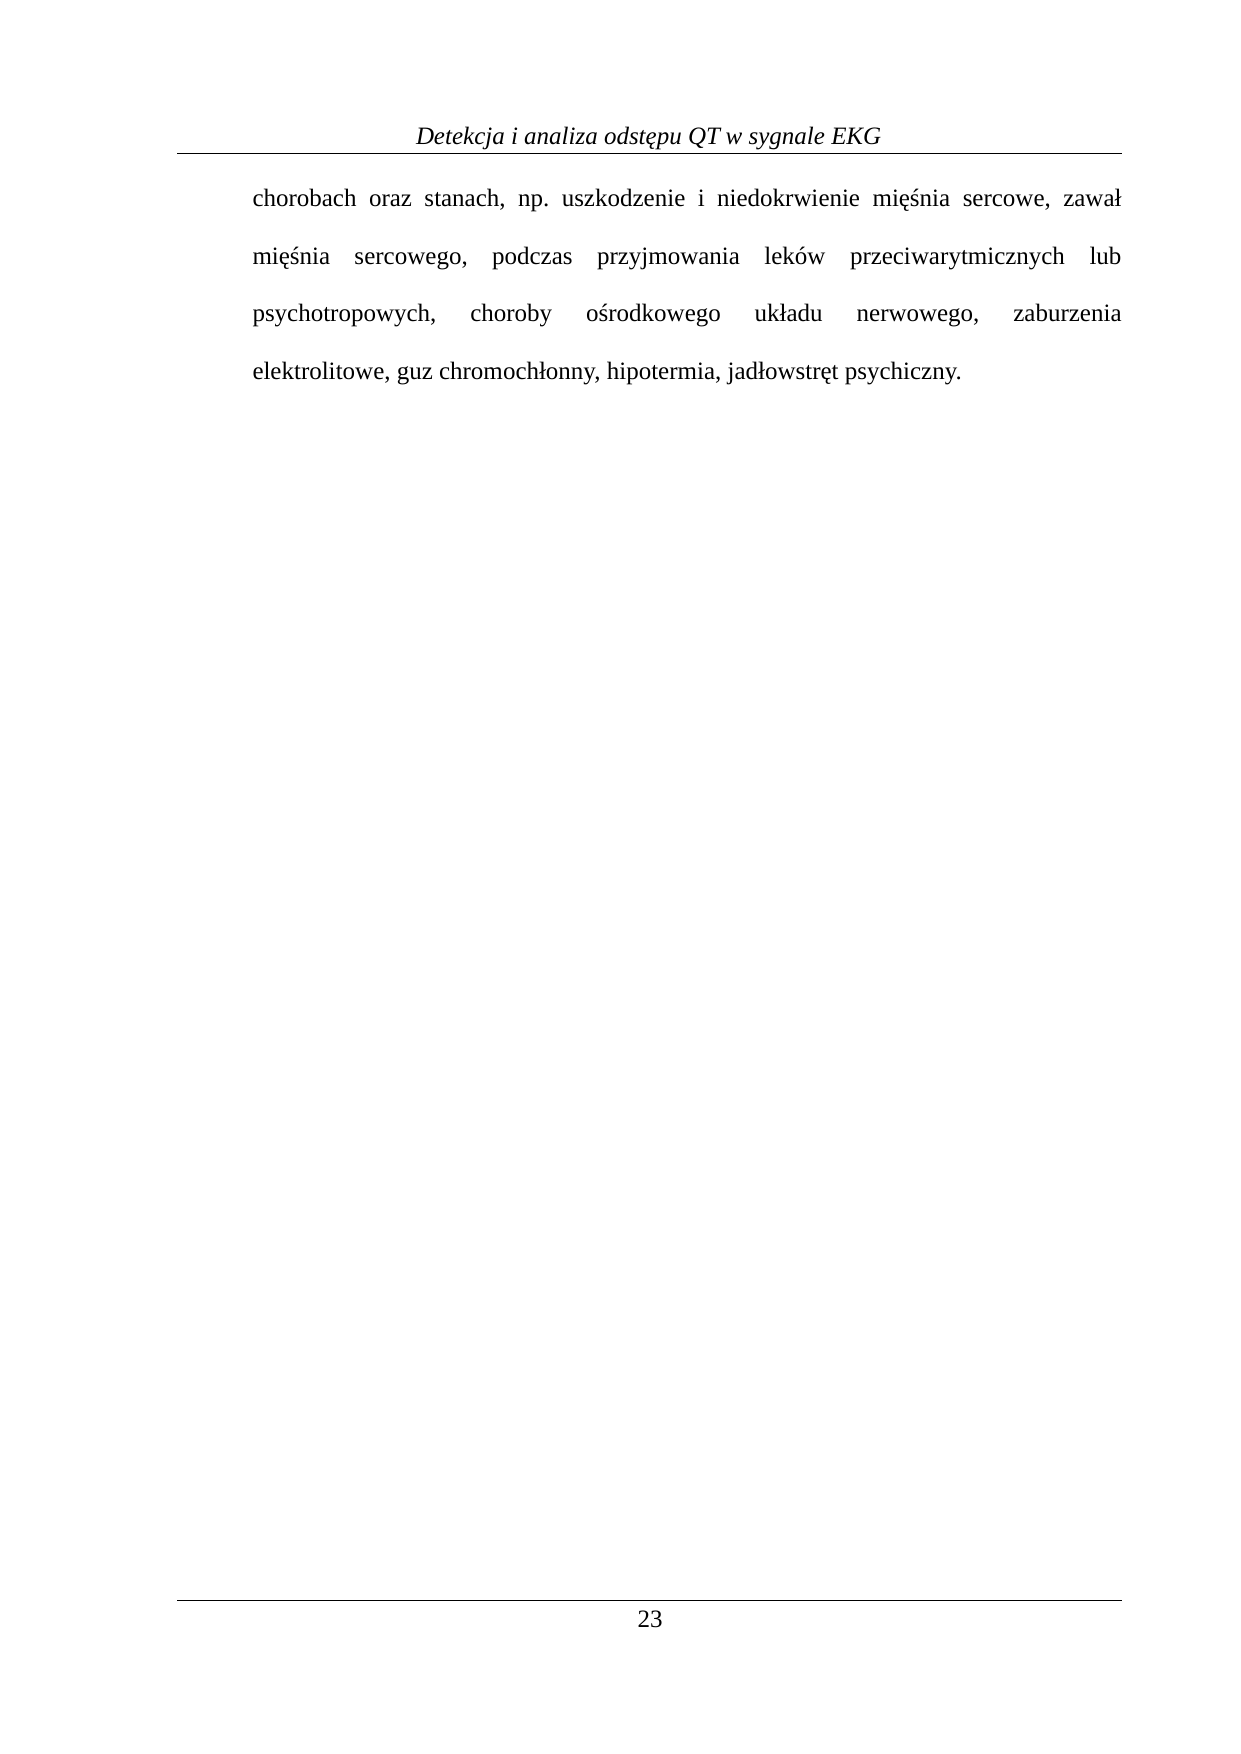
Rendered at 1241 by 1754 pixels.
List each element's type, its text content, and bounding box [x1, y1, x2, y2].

list chorobach oraz stanach, np. uszkodzenie i niedokrwienie mięśnia sercowe, zawał mięśnia sercowego, podczas przyjmowania leków przeciwarytmicznych lub psychotropowych, choroby ośrodkowego układu nerwowego, zaburzenia elektrolitowe, guz chromochłonny, hipotermia, jadłowstręt psychiczny. [215, 183, 1122, 384]
